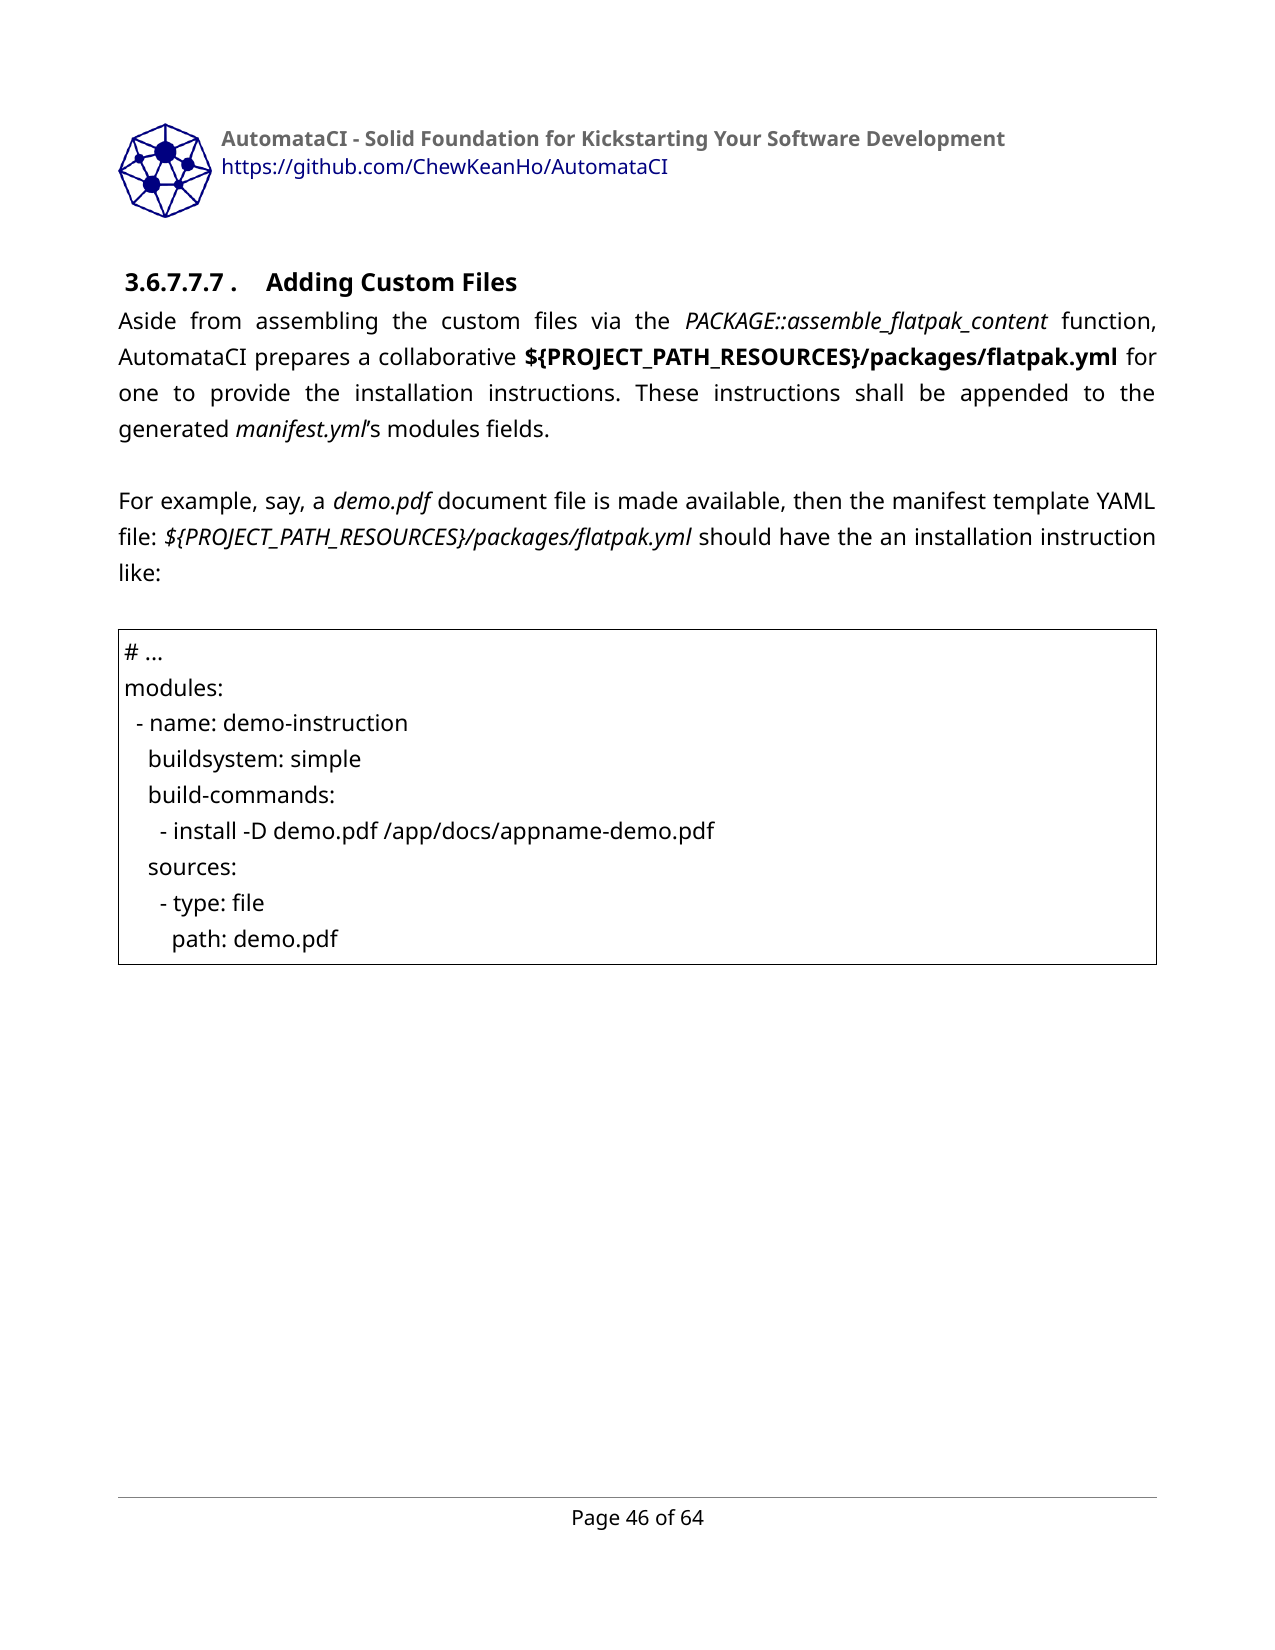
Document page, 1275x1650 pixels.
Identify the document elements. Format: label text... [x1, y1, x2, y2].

table_header # ... modules: - name: demo-instruction buildsystem: simple build-commands: - install -D demo.pdf /app/docs/appname-demo.pdf sources: - type: file path: demo.pdf [119, 630, 1156, 964]
text Aside from assembling the custom files via the PACKAGE::assemble_flatpak_content function, AutomataCI prepares a collaborative ${PROJECT_PATH_RESOURCES}/packages/flatpak.yml for one to provide the installation instructions. These instructions shall be appended to the generated manifest.yml’s modules fields. [118, 305, 1157, 444]
text For example, say, a demo.pdf document file is made available, then the manifest template YAML file: ${PROJECT_PATH_RESOURCES}/packages/flatpak.yml should have the an installation instruction like: [118, 485, 1157, 588]
picture [118, 123, 212, 218]
subtitle Adding Custom Files [118, 265, 1157, 299]
